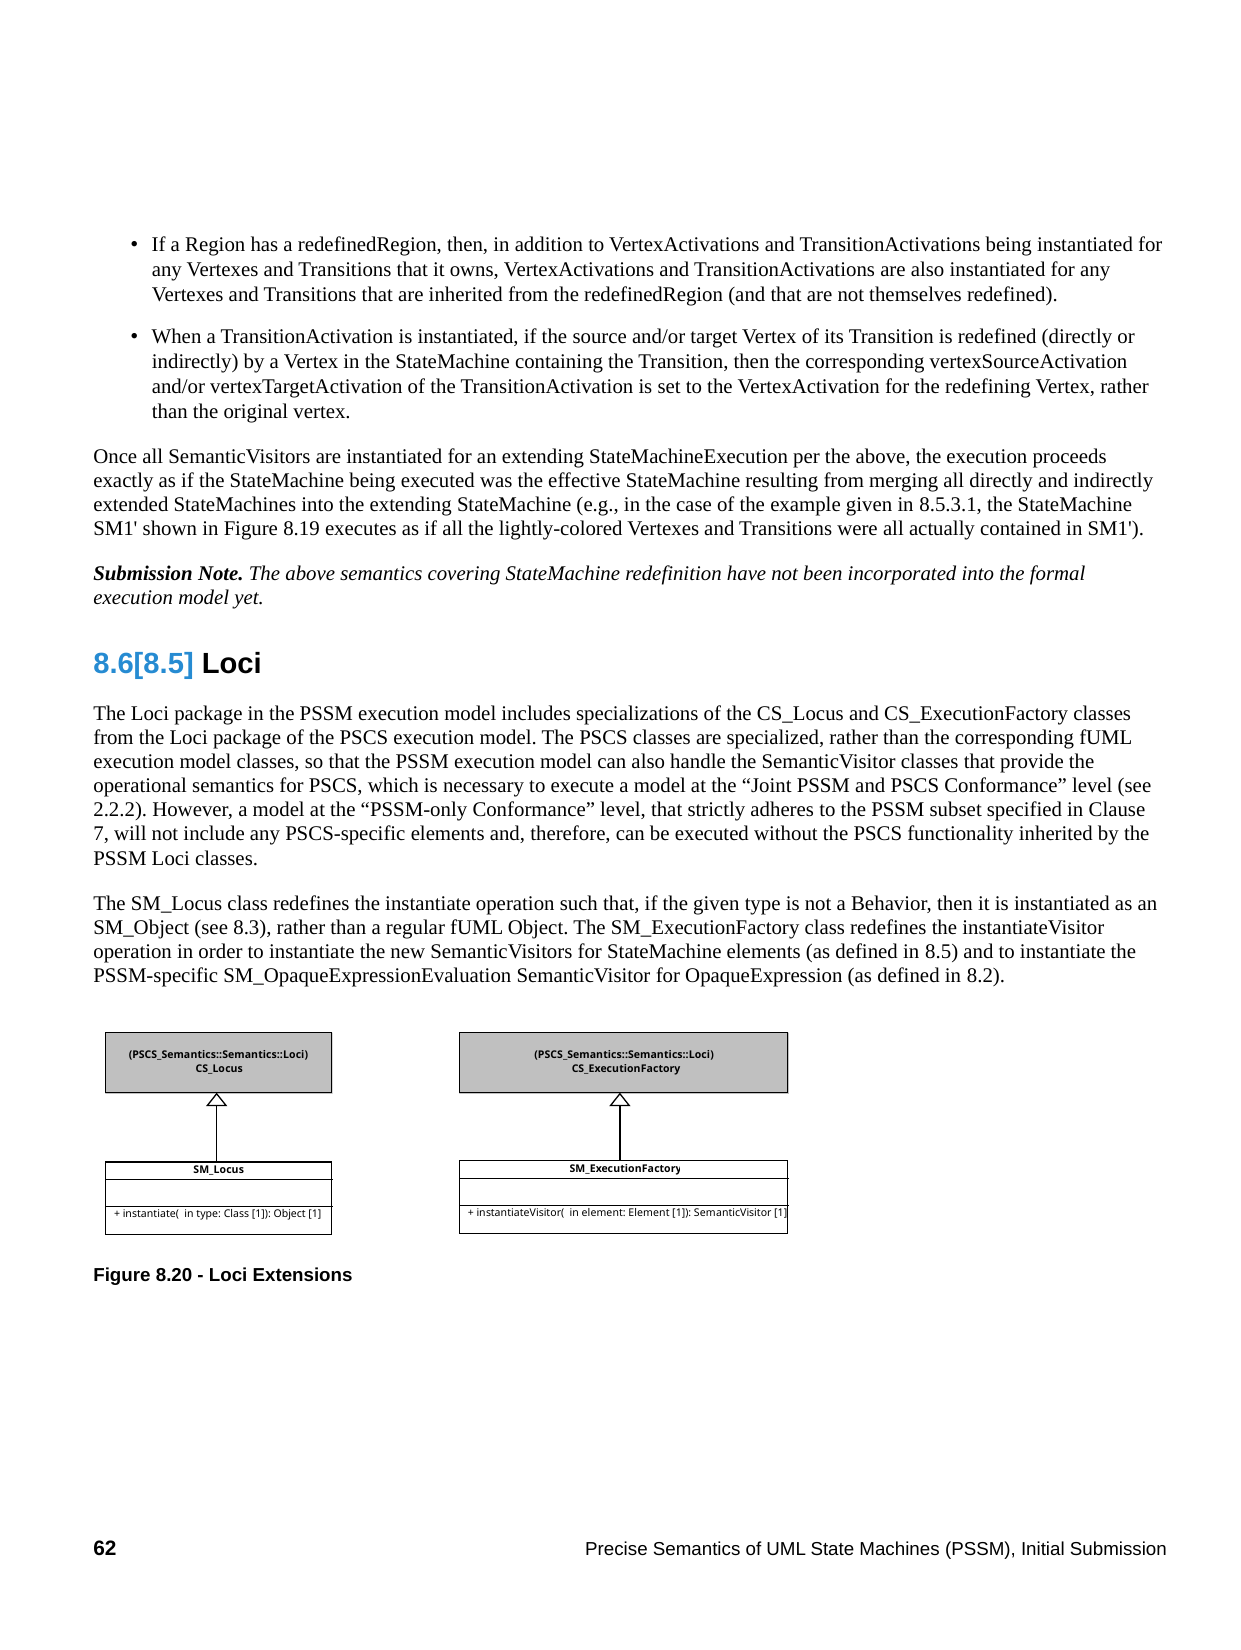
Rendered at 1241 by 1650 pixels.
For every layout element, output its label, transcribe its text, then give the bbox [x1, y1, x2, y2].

subtitle Loci [93, 644, 1164, 680]
list If a Region has a redefinedRegion, then, in addition to VertexActivations and TransitionActivations being instantiated for any Vertexes and Transitions that it owns, VertexActivations and TransitionActivations are also instantiated for any Vertexes and Transitions that are inherited from the redefinedRegion (and that are not themselves redefined). [131, 231, 1164, 306]
text Once all SemanticVisitors are instantiated for an extending StateMachineExecution per the above, the execution proceeds exactly as if the StateMachine being executed was the effective StateMachine resulting from merging all directly and indirectly extended StateMachines into the extending StateMachine (e.g., in the case of the example given in 8.5.3.1, the StateMachine SM1' shown in Figure 8.19 executes as if all the lightly-colored Vertexes and Transitions were all actually contained in SM1'). [93, 444, 1164, 540]
text The Loci package in the PSSM execution model includes specializations of the CS_Locus and CS_ExecutionFactory classes from the Loci package of the PSCS execution model. The PSCS classes are specialized, rather than the corresponding fUML execution model classes, so that the PSSM execution model can also handle the SemanticVisitor classes that provide the operational semantics for PSCS, which is necessary to execute a model at the “Joint PSSM and PSCS Conformance” level (see 2.2.2). However, a model at the “PSSM-only Conformance” level, that strictly adheres to the PSSM subset specified in Clause 7, will not include any PSCS-specific elements and, therefore, can be executed without the PSCS functionality inherited by the PSSM Loci classes. [93, 701, 1164, 869]
text Figure 8.20 - Loci Extensions [93, 1264, 903, 1286]
text Submission Note. The above semantics covering StateMachine redefinition have not been incorporated into the formal execution model yet. [93, 561, 1164, 609]
list When a TransitionActivation is instantiated, if the source and/or target Vertex of its Transition is redefined (directly or indirectly) by a Vertex in the StateMachine containing the Transition, then the corresponding vertexSourceActivation and/or vertexTargetActivation of the TransitionActivation is set to the VertexActivation for the redefining Vertex, rather than the original vertex. [131, 323, 1164, 423]
text The SM_Locus class redefines the instantiate operation such that, if the given type is not a Behavior, then it is instantiated as an SM_Object (see 8.3), rather than a regular fUML Object. The SM_ExecutionFactory class redefines the instantiateVisitor operation in order to instantiate the new SemanticVisitors for StateMachine elements (as defined in 8.5) and to instantiate the PSSM-specific SM_OpaqueExpressionEvaluation SemanticVisitor for OpaqueExpression (as defined in 8.2). [93, 891, 1164, 987]
